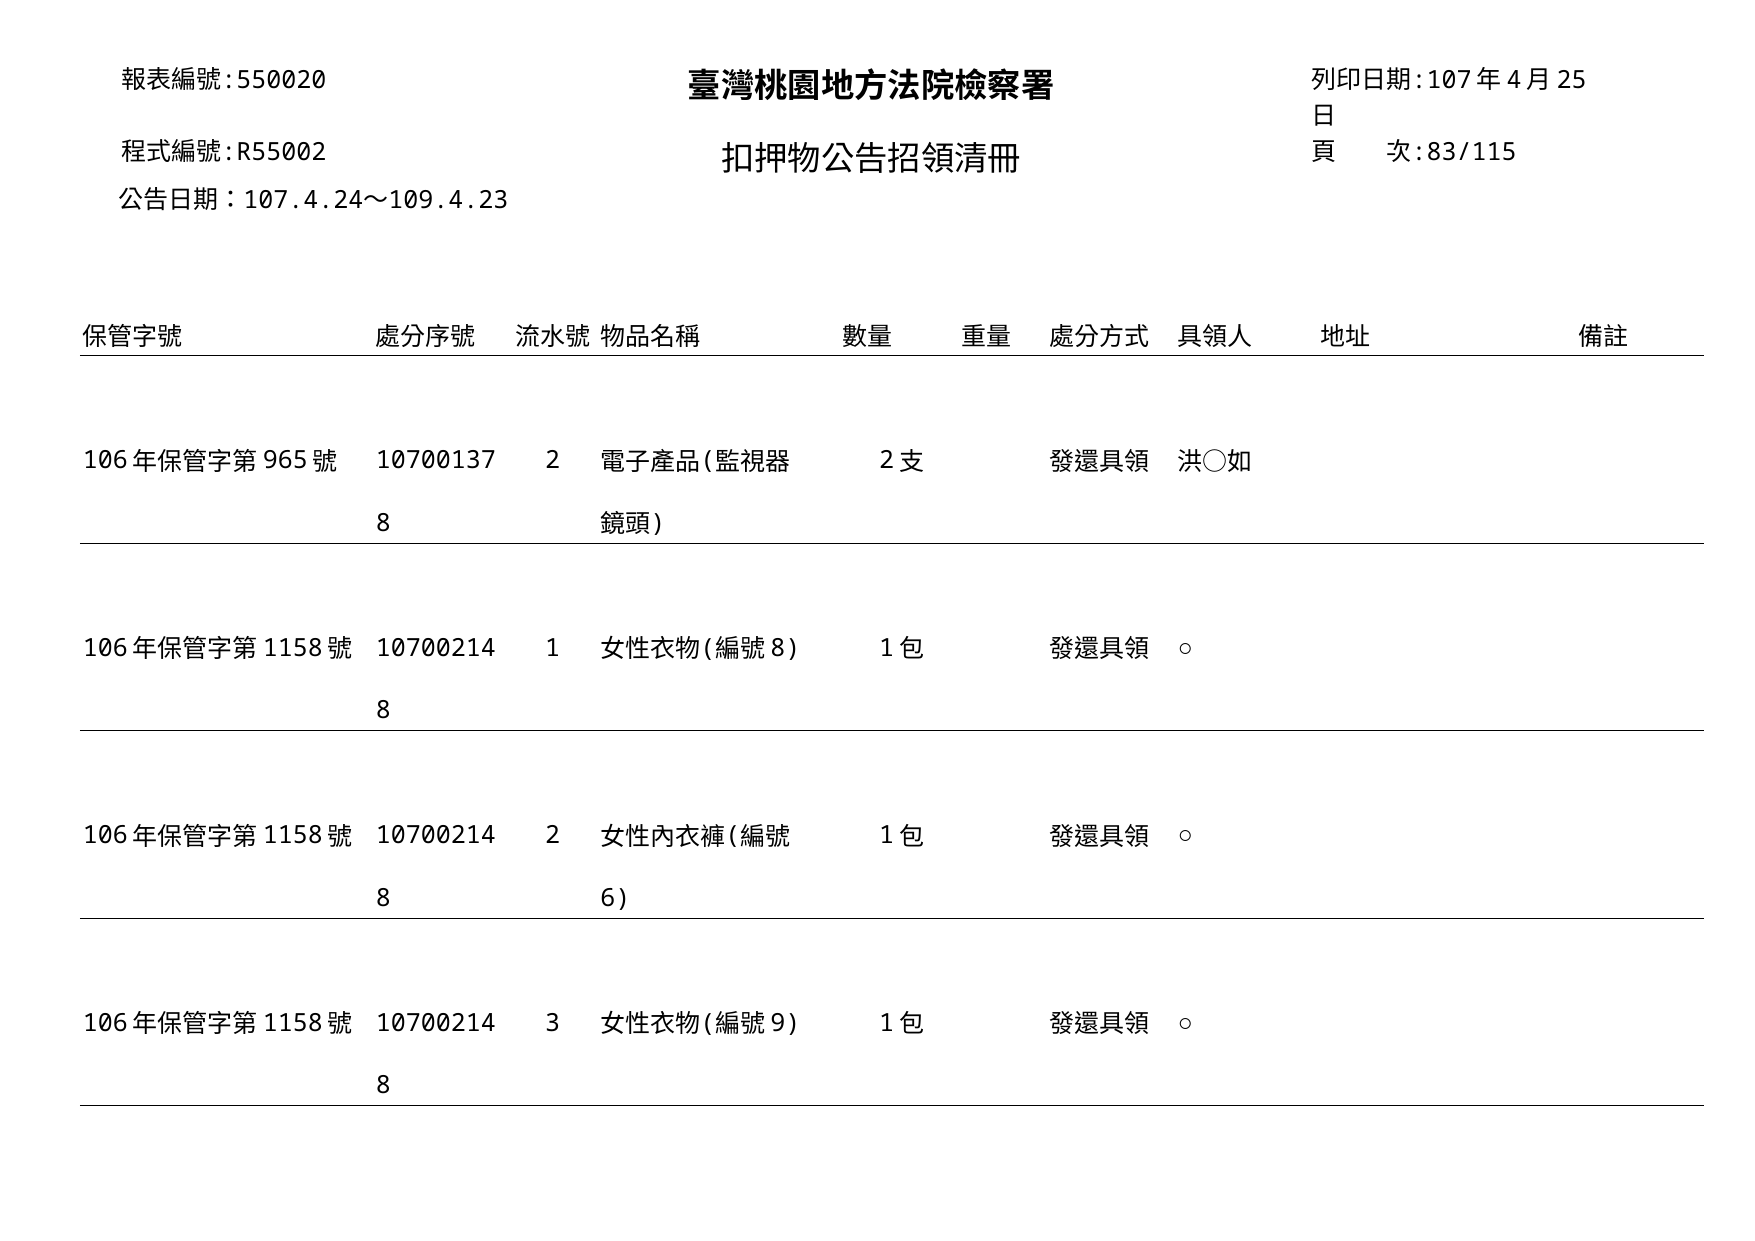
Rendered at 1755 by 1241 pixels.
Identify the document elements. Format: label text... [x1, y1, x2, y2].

table_header 物品名稱 [597, 293, 807, 355]
table_cell [1575, 544, 1704, 730]
table_cell 1 [507, 544, 597, 730]
table_cell 發還具領 [1046, 731, 1175, 917]
table_cell [1317, 544, 1575, 730]
table_cell 106年保管字第1158號 [80, 731, 373, 917]
table_header 數量 [808, 293, 927, 355]
table_cell ○ [1175, 919, 1317, 1105]
table_cell 107002148 [373, 544, 507, 730]
table_cell [927, 731, 1046, 917]
table_cell 女性衣物(編號8) [597, 544, 807, 730]
table_cell 2支 [808, 356, 927, 542]
table_cell [1317, 356, 1575, 542]
table_cell 1包 [808, 544, 927, 730]
table_header 流水號 [507, 293, 597, 355]
table_cell 發還具領 [1046, 544, 1175, 730]
table_header 重量 [927, 293, 1046, 355]
table_cell 發還具領 [1046, 919, 1175, 1105]
table_cell 1包 [808, 919, 927, 1105]
table_cell 女性衣物(編號9) [597, 919, 807, 1105]
table_cell 107002148 [373, 731, 507, 917]
table_cell [927, 919, 1046, 1105]
table_cell 106年保管字第1158號 [80, 544, 373, 730]
table_header 處分序號 [373, 293, 507, 355]
table_cell 2 [507, 731, 597, 917]
table_cell 發還具領 [1046, 356, 1175, 542]
table_cell 107002148 [373, 919, 507, 1105]
table_cell [1575, 919, 1704, 1105]
table_header 地址 [1317, 293, 1575, 355]
table_cell [927, 544, 1046, 730]
table_cell 女性內衣褲(編號6) [597, 731, 807, 917]
table_cell [1317, 919, 1575, 1105]
table_header 處分方式 [1046, 293, 1175, 355]
table_cell [1575, 356, 1704, 542]
table_header 具領人 [1175, 293, 1317, 355]
table_cell 106年保管字第965號 [80, 356, 373, 542]
table_cell 1包 [808, 731, 927, 917]
table_cell [927, 356, 1046, 542]
table_cell ○ [1175, 544, 1317, 730]
table_cell [1575, 731, 1704, 917]
table_cell 3 [507, 919, 597, 1105]
table_cell [1317, 731, 1575, 917]
table_header 備註 [1575, 293, 1704, 355]
table_header 保管字號 [80, 293, 373, 355]
table_cell ○ [1175, 731, 1317, 917]
table_cell 106年保管字第1158號 [80, 919, 373, 1105]
table_cell 107001378 [373, 356, 507, 542]
table_cell 2 [507, 356, 597, 542]
table_cell 洪○如 [1175, 356, 1317, 542]
table_cell 電子產品(監視器鏡頭) [597, 356, 807, 542]
